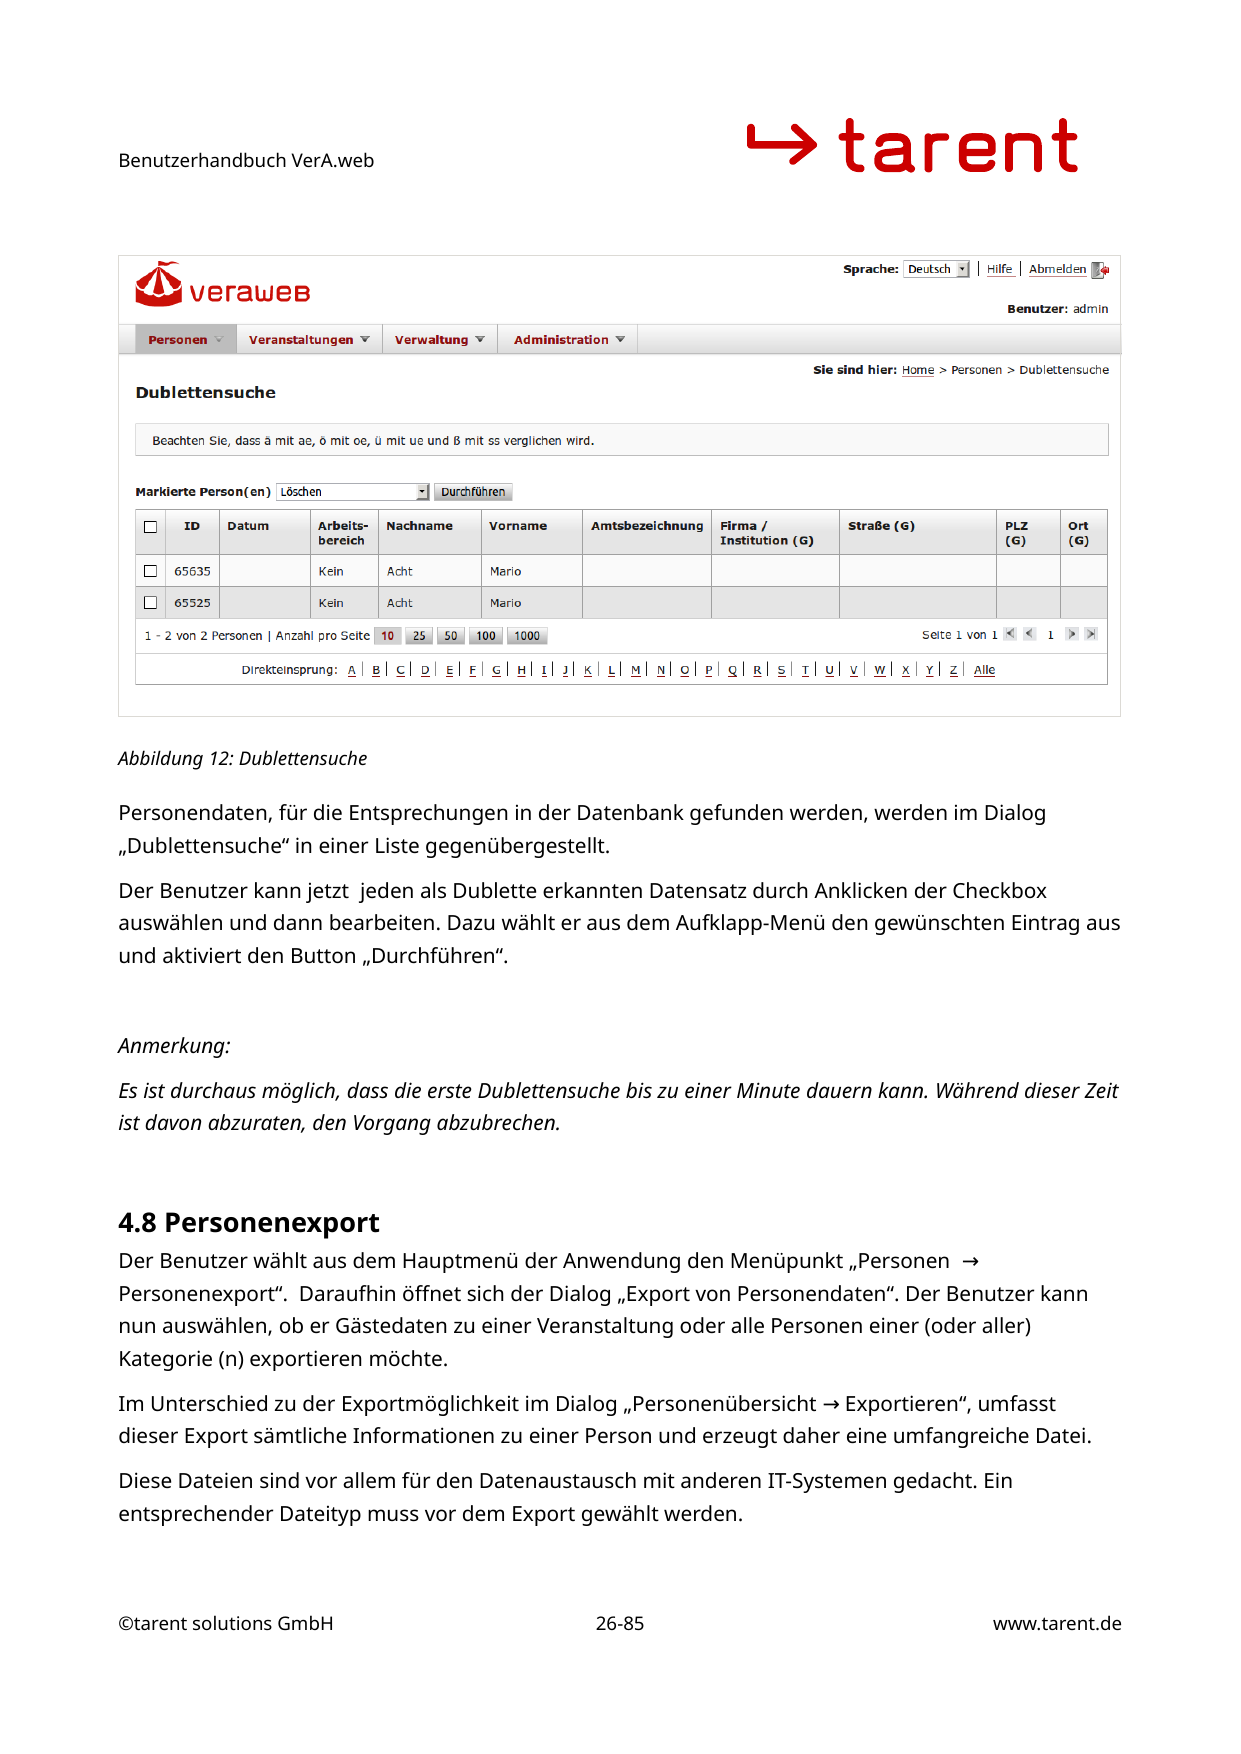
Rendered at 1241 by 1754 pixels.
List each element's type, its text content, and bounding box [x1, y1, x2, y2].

text Der Benutzer kann jetzt jeden als Dublette erkannten Datensatz durch Anklicken der Checkbox auswählen und dann bearbeiten. Dazu wählt er aus dem Aufklapp-Menü den gewünschten Eintrag aus und aktiviert den Button „Durchführen“. [118, 876, 1122, 969]
text Abbildung 12: Dublettensuche [118, 718, 1122, 770]
text Anmerkung: [118, 1031, 1122, 1059]
text Personendaten, für die Entsprechungen in der Datenbank gefunden werden, werden im Dialog „Dublettensuche“ in einer Liste gegenübergestellt. [118, 770, 1122, 859]
picture [118, 255, 1122, 718]
text Diese Dateien sind vor allem für den Datenaustausch mit anderen IT-Systemen gedacht. Ein entsprechender Dateityp muss vor dem Export gewählt werden. [118, 1467, 1122, 1528]
text Der Benutzer wählt aus dem Hauptmenü der Anwendung den Menüpunkt „Personen → Personenexport“. Daraufhin öffnet sich der Dialog „Export von Personendaten“. Der Benutzer kann nun auswählen, ob er Gästedaten zu einer Veranstaltung oder alle Personen einer (oder aller) Kategorie (n) exportieren möchte. [118, 1246, 1122, 1372]
text [118, 232, 1122, 255]
subtitle Personenexport [118, 1204, 1122, 1241]
text Im Unterschied zu der Exportmöglichkeit im Dialog „Personenübersicht → Exportieren“, umfasst dieser Export sämtliche Informationen zu einer Person und erzeugt daher eine umfangreiche Datei. [118, 1389, 1122, 1450]
text Es ist durchaus möglich, dass die erste Dublettensuche bis zu einer Minute dauern kann. Während dieser Zeit ist davon abzuraten, den Vorgang abzubrechen. [118, 1076, 1122, 1137]
